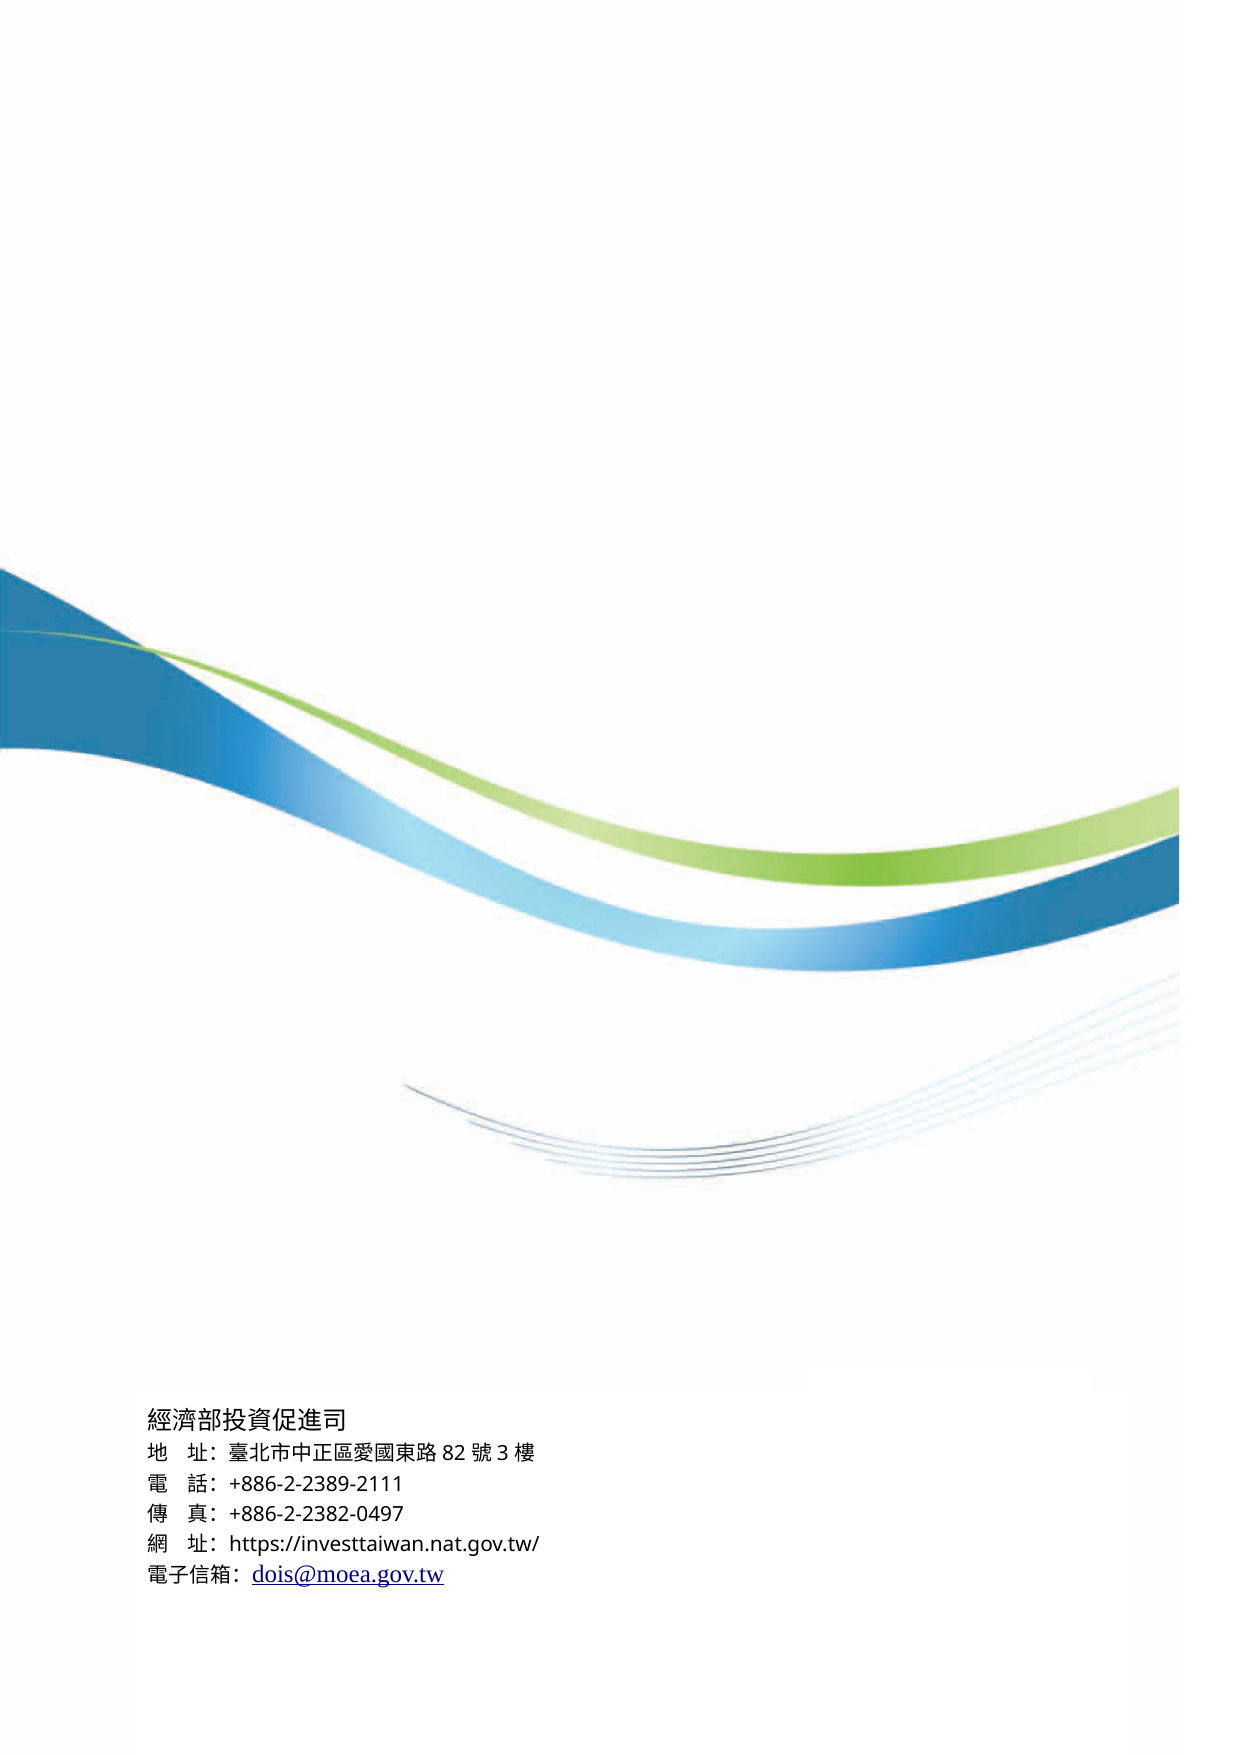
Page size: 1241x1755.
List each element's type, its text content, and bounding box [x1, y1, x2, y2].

picture [0, 0, 1180, 1755]
text 傳 真：+886-2-2382-0497 [148, 1497, 1113, 1527]
text 電 話：+886-2-2389-2111 [148, 1467, 1113, 1497]
text 電子信箱：dois@moea.gov.tw [148, 1558, 1113, 1588]
text 經濟部投資促進司 [148, 1400, 1113, 1437]
text 地 址：臺北市中正區愛國東路 82 號 3 樓 [148, 1437, 1113, 1467]
text 網 址：https://investtaiwan.nat.gov.tw/ [148, 1527, 1113, 1558]
